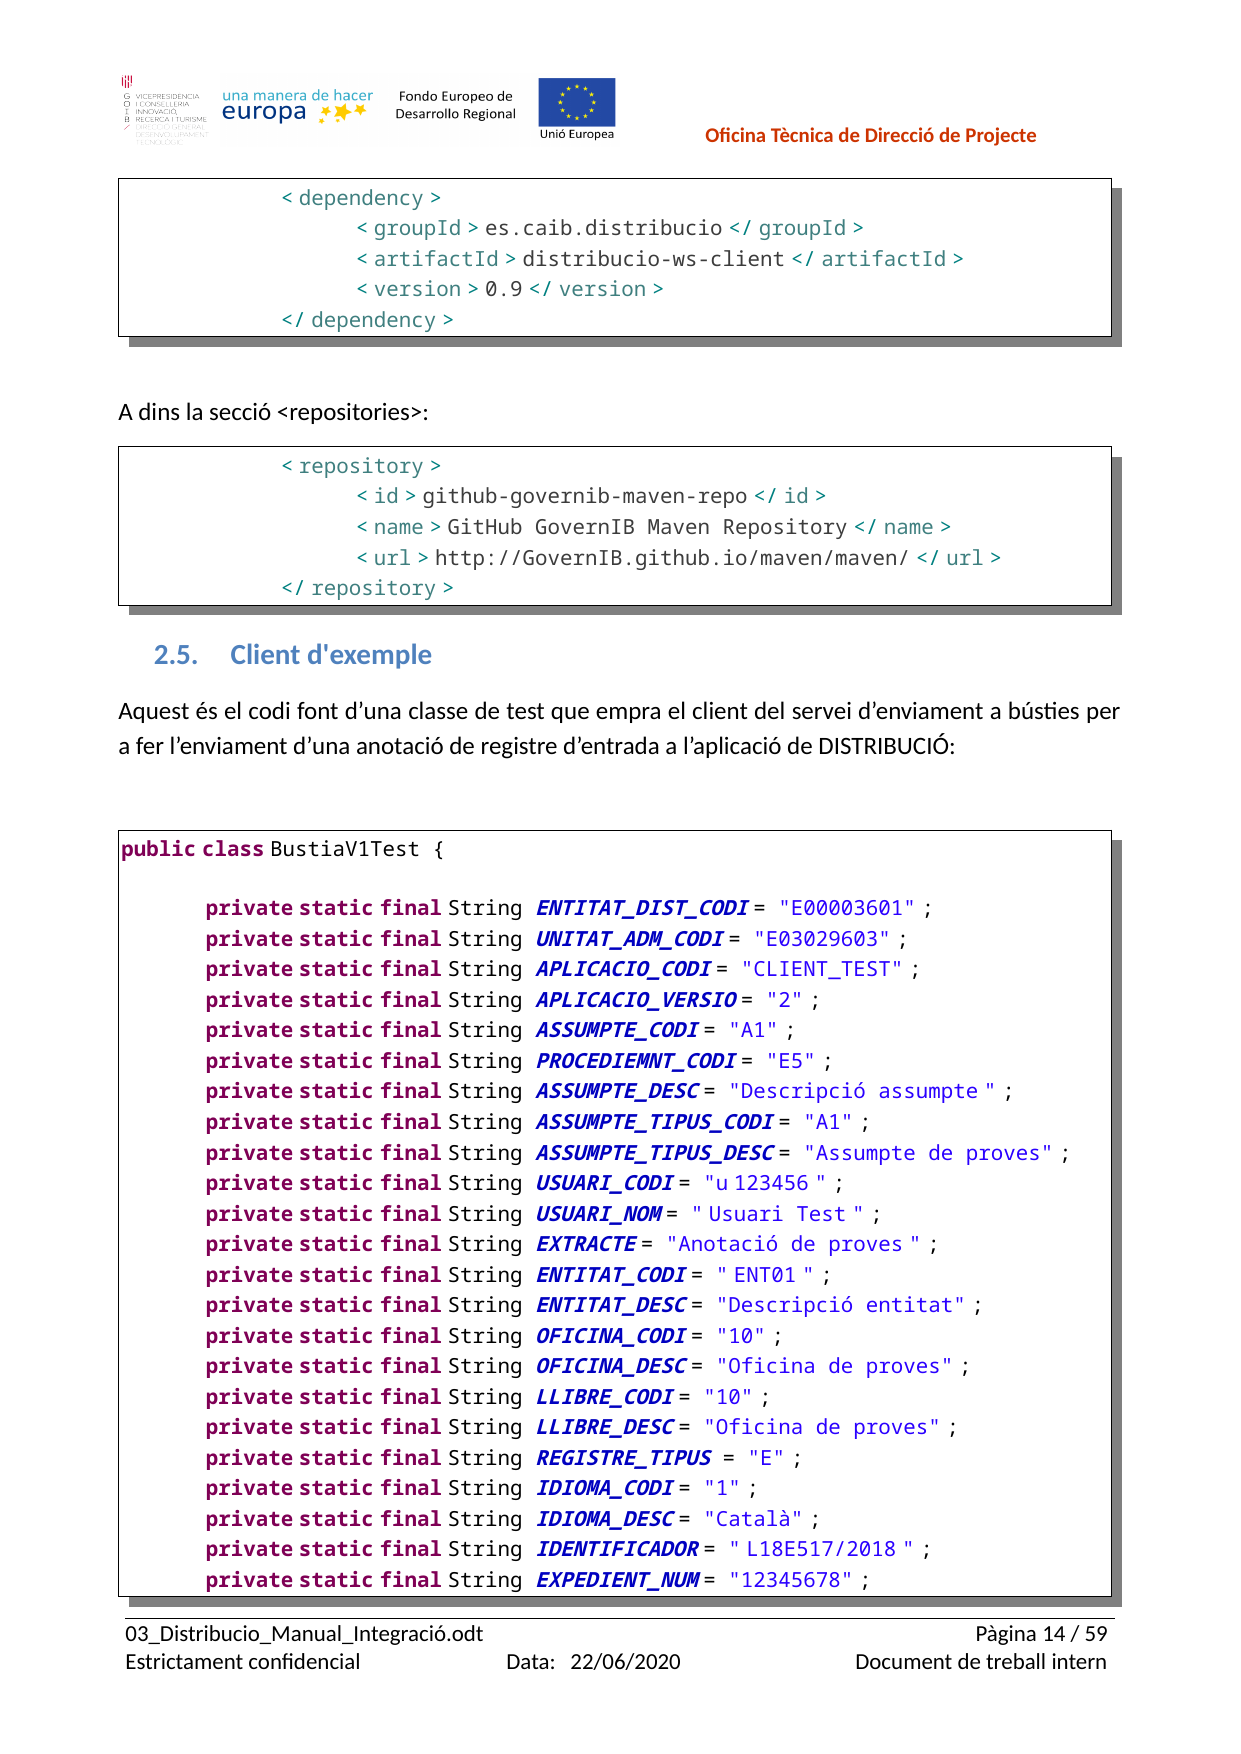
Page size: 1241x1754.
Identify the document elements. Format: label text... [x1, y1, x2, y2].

text private static final String APLICACIO_CODI = "CLIENT_TEST" ; [119, 949, 1111, 980]
text < groupId > es.caib.distribucio </ groupId > [119, 208, 1111, 239]
text < id > github-governib-maven-repo </ id > [119, 477, 1111, 507]
subtitle Client d'exemple [153, 636, 1122, 672]
text private static final String REGISTRE_TIPUS = "E" ; [119, 1438, 1111, 1468]
text </ dependency > [119, 300, 1111, 336]
text < repository > [119, 447, 1111, 477]
text private static final String ASSUMPTE_TIPUS_DESC = "Assumpte de proves" ; [119, 1133, 1111, 1163]
text Aquest és el codi font d’una classe de test que empra el client del servei d’enviament a bústies per a fer l’enviament d’una anotació de registre d’entrada a l’aplicació de DISTRIBUCIÓ: [118, 695, 1122, 761]
text private static final String IDIOMA_DESC = "Català" ; [119, 1499, 1111, 1529]
text private static final String IDENTIFICADOR = " L18E517/2018 " ; [119, 1529, 1111, 1560]
text < url > http://GovernIB.github.io/maven/maven/ </ url > [119, 538, 1111, 568]
text private static final String OFICINA_DESC = "Oficina de proves" ; [119, 1346, 1111, 1377]
text < name > GitHub GovernIB Maven Repository </ name > [119, 507, 1111, 538]
text < dependency > [119, 179, 1111, 208]
text public class BustiaV1Test { [119, 831, 1111, 863]
picture [219, 73, 621, 147]
text < artifactId > distribucio-ws-client </ artifactId > [119, 239, 1111, 269]
text private static final String PROCEDIEMNT_CODI = "E5" ; [119, 1041, 1111, 1072]
text private static final String ASSUMPTE_CODI = "A1" ; [119, 1011, 1111, 1041]
text private static final String USUARI_NOM = " Usuari Test " ; [119, 1194, 1111, 1224]
text private static final String USUARI_CODI = "u 123456 " ; [119, 1163, 1111, 1194]
text < version > 0.9 </ version > [119, 269, 1111, 300]
text private static final String IDIOMA_CODI = "1" ; [119, 1468, 1111, 1499]
text private static final String LLIBRE_CODI = "10" ; [119, 1377, 1111, 1407]
text A dins la secció <repositories>: [118, 397, 1122, 427]
picture [118, 73, 213, 147]
text private static final String EXTRACTE = "Anotació de proves " ; [119, 1224, 1111, 1255]
text private static final String ENTITAT_DIST_CODI = "E00003601" ; [119, 888, 1111, 919]
text private static final String OFICINA_CODI = "10" ; [119, 1316, 1111, 1346]
text private static final String ASSUMPTE_TIPUS_CODI = "A1" ; [119, 1102, 1111, 1133]
text private static final String APLICACIO_VERSIO = "2" ; [119, 980, 1111, 1011]
text private static final String ENTITAT_CODI = " ENT01 " ; [119, 1255, 1111, 1285]
text private static final String LLIBRE_DESC = "Oficina de proves" ; [119, 1407, 1111, 1438]
text private static final String UNITAT_ADM_CODI = "E03029603" ; [119, 919, 1111, 949]
text private static final String EXPEDIENT_NUM = "12345678" ; [119, 1560, 1111, 1596]
text private static final String ASSUMPTE_DESC = "Descripció assumpte " ; [119, 1072, 1111, 1102]
text private static final String ENTITAT_DESC = "Descripció entitat" ; [119, 1285, 1111, 1316]
text </ repository > [119, 568, 1111, 605]
